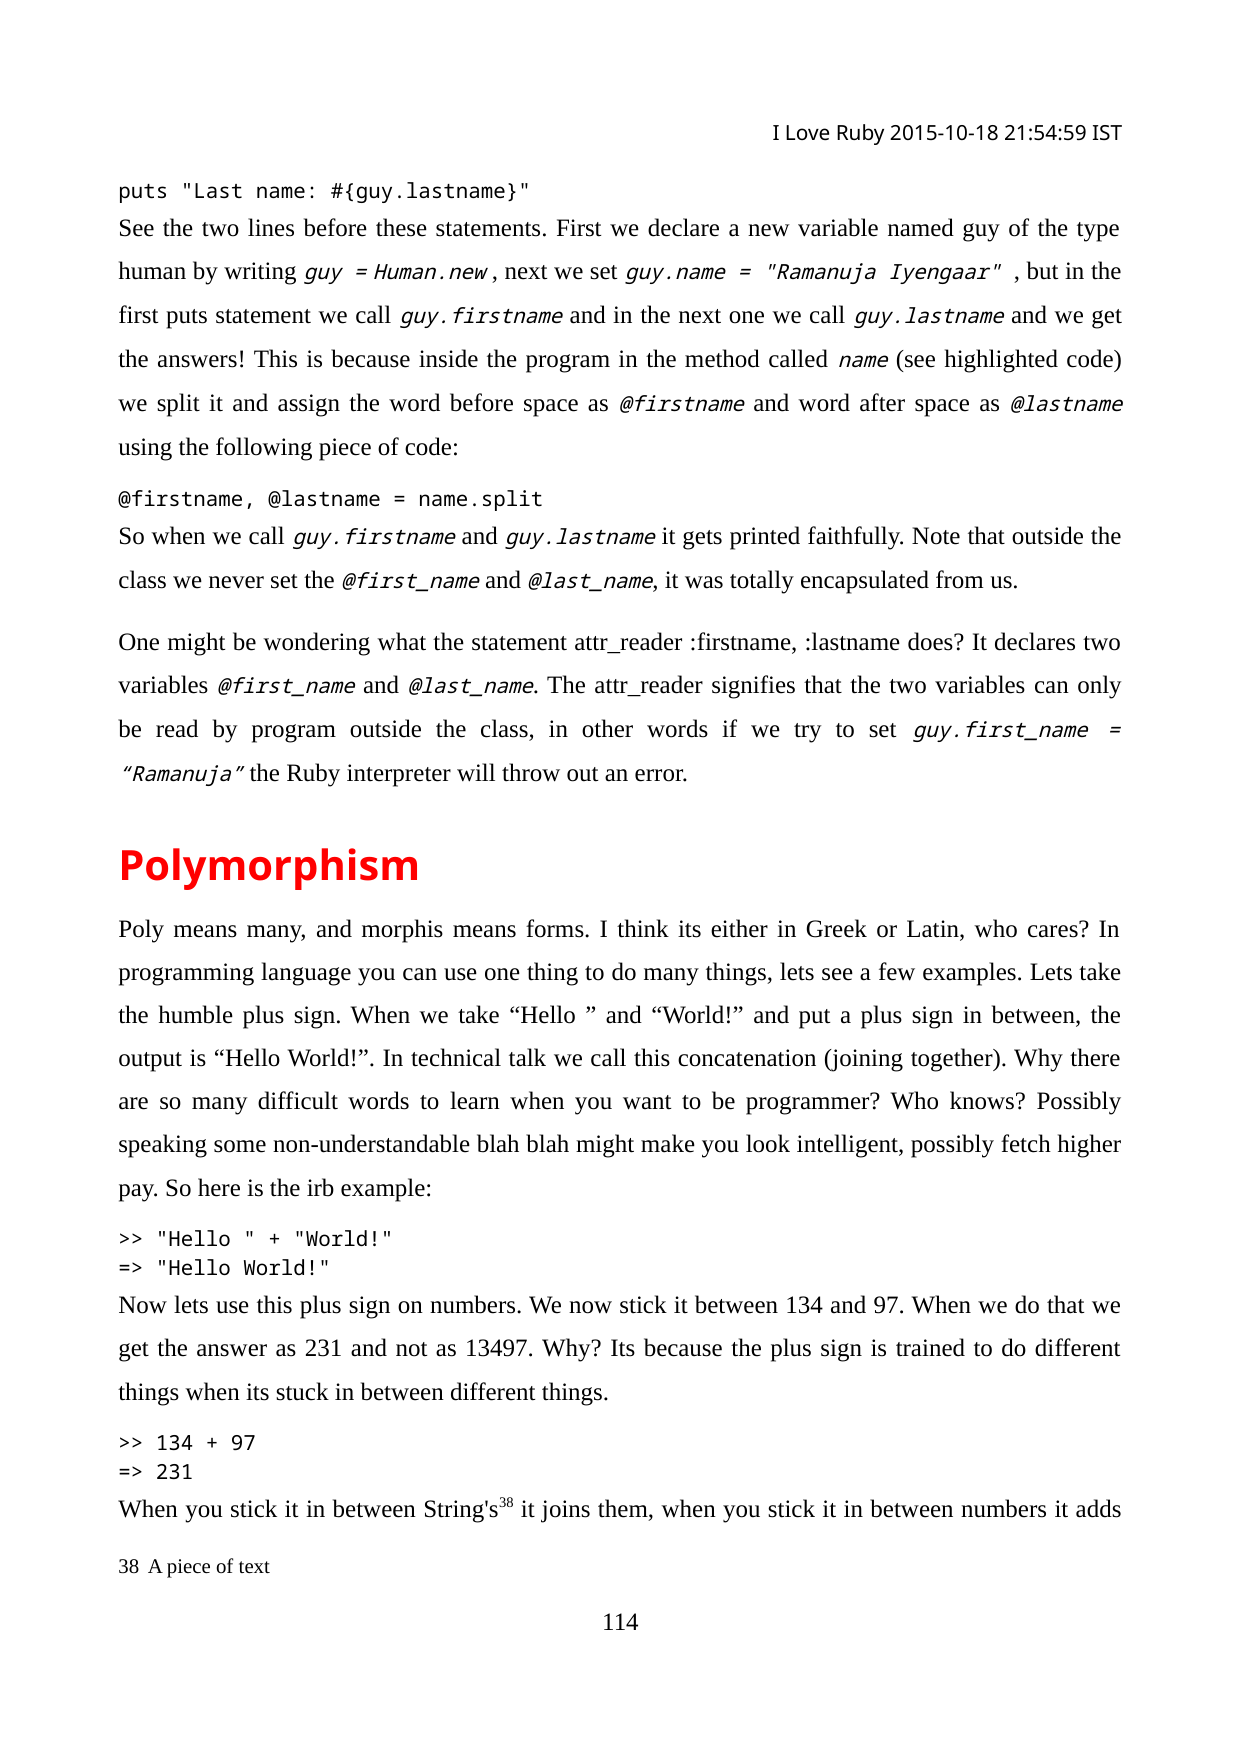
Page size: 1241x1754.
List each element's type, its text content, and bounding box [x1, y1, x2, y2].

text A piece of text [118, 1553, 1122, 1578]
subtitle Polymorphism [118, 836, 1122, 892]
text When you stick it in between String's it joins them, when you stick it in between numbers it adds [118, 1494, 1122, 1523]
text Poly means many, and morphis means forms. I think its either in Greek or Latin, who cares? In programming language you can use one thing to do many things, lets see a few examples. Lets take the humble plus sign. When we take “Hello ” and “World!” and put a plus sign in between, the output is “Hello World!”. In technical talk we call this concatenation (joining together). Why there are so many difficult words to learn when you want to be programmer? Who knows? Possibly speaking some non-understandable blah blah might make you look intelligent, possibly fetch higher pay. So here is the irb example: [118, 914, 1122, 1201]
text So when we call guy.firstname and guy.lastname it gets printed faithfully. Note that outside the class we never set the @first_name and @last_name, it was totally encapsulated from us. [118, 521, 1122, 594]
text => "Hello World!" [118, 1253, 1122, 1281]
text See the two lines before these statements. First we declare a new variable named guy of the type human by writing guy = Human.new , next we set guy.name = "Ramanuja Iyengaar" , but in the first puts statement we call guy.firstname and in the next one we call guy.lastname and we get the answers! This is because inside the program in the method called name (see highlighted code) we split it and assign the word before space as @firstname and word after space as @lastname using the following piece of code: [118, 213, 1122, 461]
text puts "Last name: #{guy.lastname}" [118, 176, 1122, 204]
text => 231 [118, 1457, 1122, 1485]
text One might be wondering what the statement attr_reader :firstname, :lastname does? It declares two variables @first_name and @last_name. The attr_reader signifies that the two variables can only be read by program outside the class, in other words if we try to set guy.first_name = “Ramanuja” the Ruby interpreter will throw out an error. [118, 627, 1122, 787]
text @firstname, @lastname = name.split [118, 484, 1122, 512]
text >> "Hello " + "World!" [118, 1224, 1122, 1253]
text >> 134 + 97 [118, 1428, 1122, 1457]
text Now lets use this plus sign on numbers. We now stick it between 134 and 97. When we do that we get the answer as 231 and not as 13497. Why? Its because the plus sign is trained to do different things when its stuck in between different things. [118, 1290, 1122, 1405]
